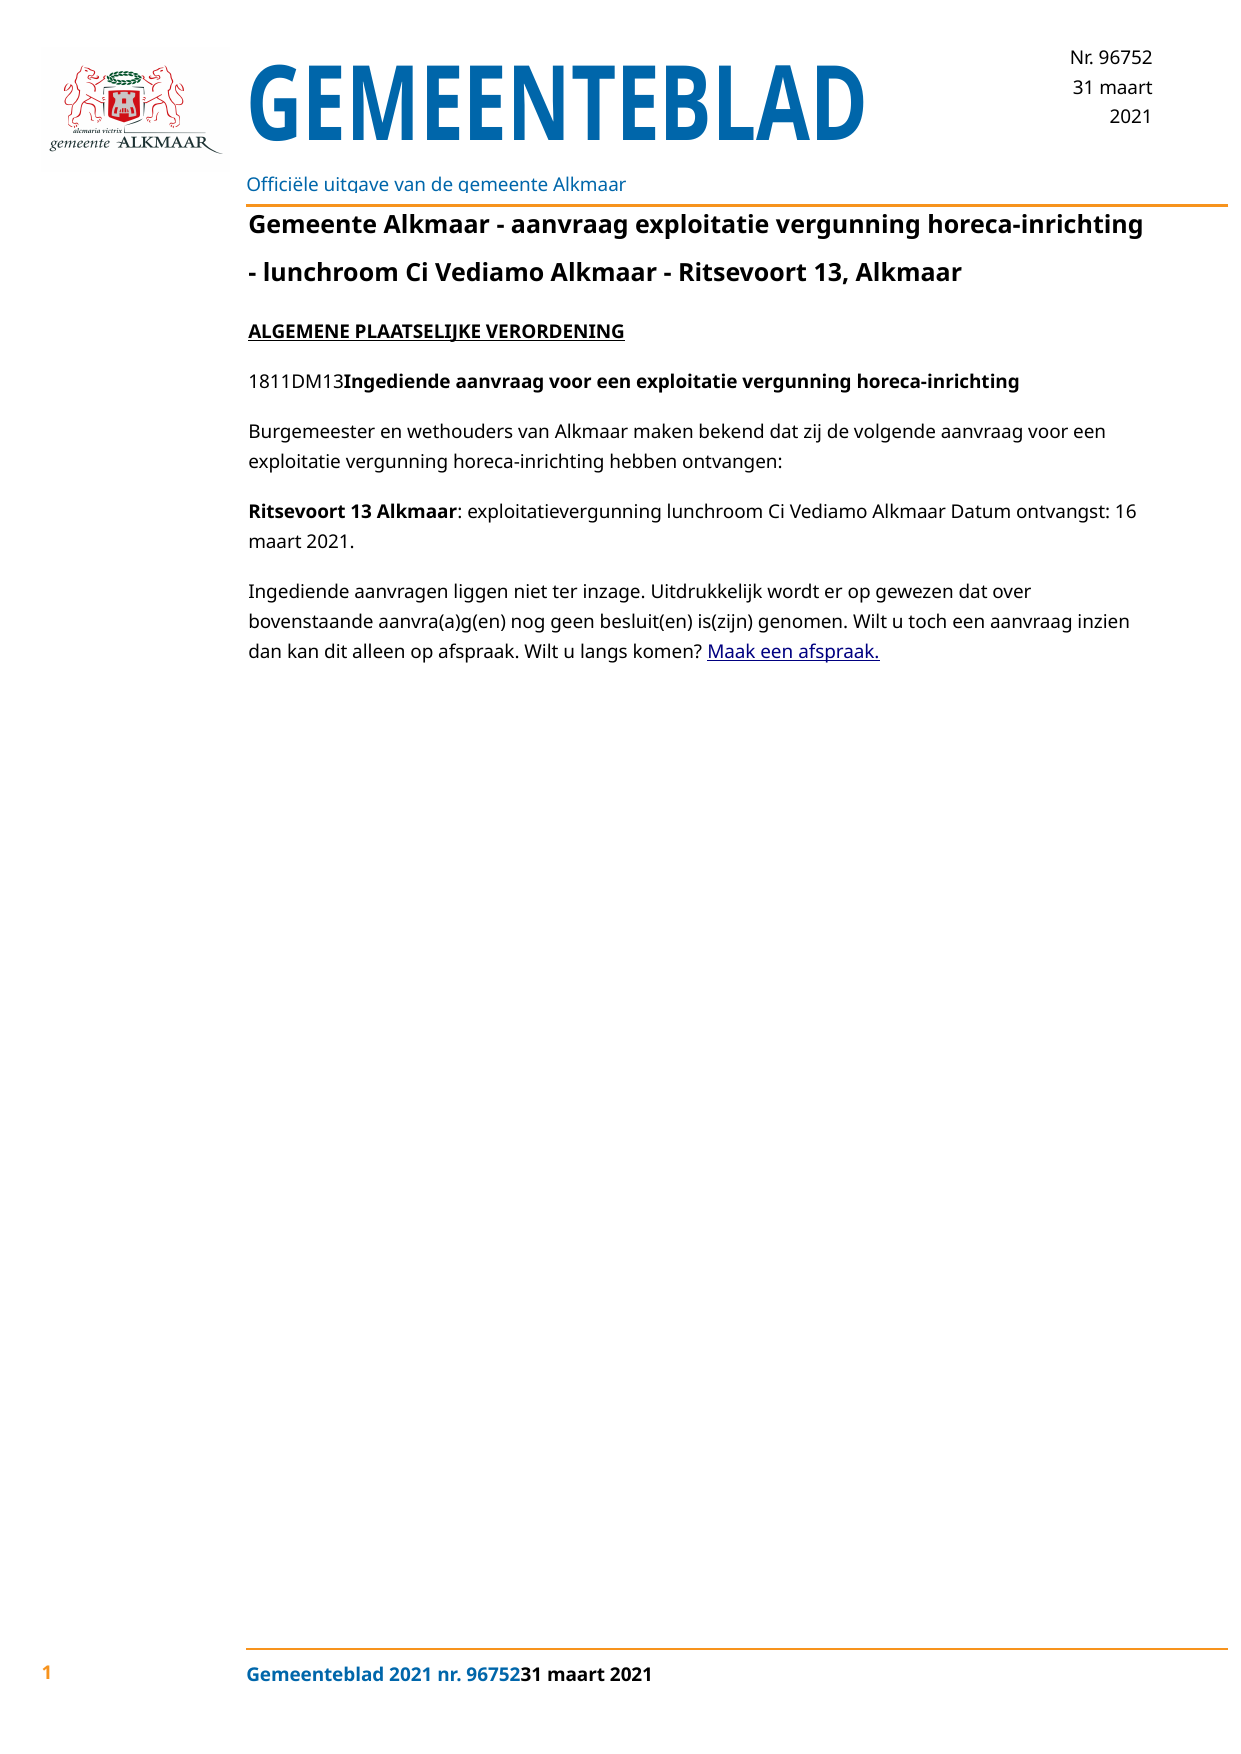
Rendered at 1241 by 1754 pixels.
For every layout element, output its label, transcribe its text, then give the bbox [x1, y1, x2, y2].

text ALGEMENE PLAATSELIJKE VERORDENING [248, 318, 1152, 344]
text Gemeente Alkmaar - aanvraag exploitatie vergunning horeca-inrichting - lunchroom Ci Vediamo Alkmaar - Ritsevoort 13, Alkmaar [248, 207, 1152, 288]
text 1811DM13Ingediende aanvraag voor een exploitatie vergunning horeca-inrichting [248, 368, 1152, 394]
text Ritsevoort 13 Alkmaar: exploitatievergunning lunchroom Ci Vediamo Alkmaar Datum ontvangst: 16 maart 2021. [248, 499, 1152, 554]
text Ingediende aanvragen liggen niet ter inzage. Uitdrukkelijk wordt er op gewezen dat over bovenstaande aanvra(a)g(en) nog geen besluit(en) is(zijn) genomen. Wilt u toch een aanvraag inzien dan kan dit alleen op afspraak. Wilt u langs komen? Maak een afspraak. [248, 579, 1152, 664]
text Burgemeester en wethouders van Alkmaar maken bekend dat zij de volgende aanvraag voor een exploitatie vergunning horeca-inrichting hebben ontvangen: [248, 419, 1152, 474]
picture [41, 47, 231, 172]
